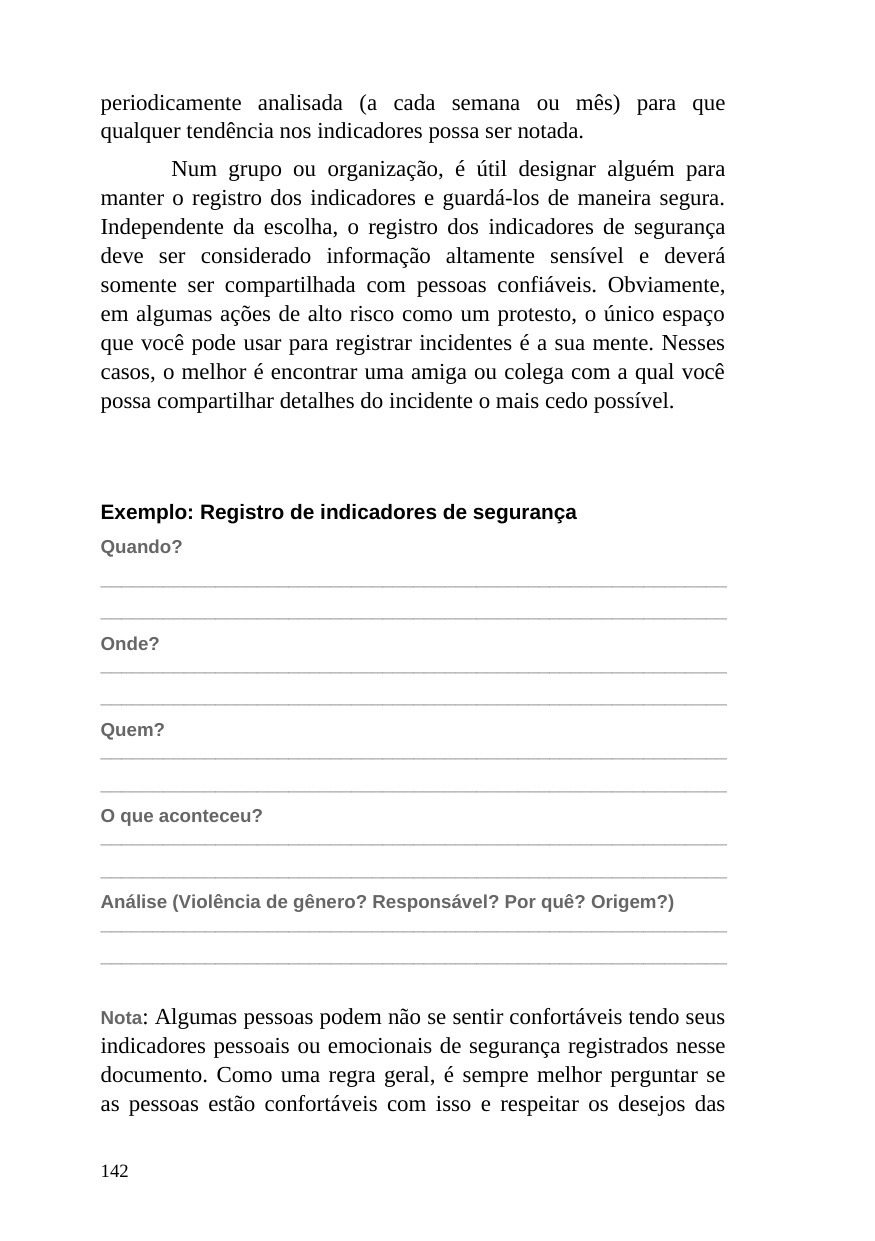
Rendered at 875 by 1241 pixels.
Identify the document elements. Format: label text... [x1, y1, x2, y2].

text Quem? [100, 718, 726, 740]
text Nota: Algumas pessoas podem não se sentir confortáveis tendo seus indicadores pessoais ou emocionais de segurança registrados nesse documento. Como uma regra geral, é sempre melhor perguntar se as pessoas estão confortáveis com isso e respeitar os desejos das [100, 1003, 726, 1117]
text Onde? [100, 632, 726, 654]
text ________________________________________________________________________________________________________________________ [100, 654, 726, 708]
text Quando? ________________________________________________________________________________________________________________________ [100, 536, 726, 622]
text periodicamente analisada (a cada semana ou mês) para que qualquer tendência nos indicadores possa ser notada. [100, 88, 726, 144]
text ________________________________________________________________________________________________________________________ [100, 826, 726, 880]
text ________________________________________________________________________________________________________________________ [100, 740, 726, 794]
text O que aconteceu? [100, 805, 726, 826]
text Num grupo ou organização, é útil designar alguém para manter o registro dos indicadores e guardá-los de maneira segura. Independente da escolha, o registro dos indicadores de segurança deve ser considerado informação altamente sensível e deverá somente ser compartilhada com pessoas confiáveis. Obviamente, em algumas ações de alto risco como um protesto, o único espaço que você pode usar para registrar incidentes é a sua mente. Nesses casos, o melhor é encontrar uma amiga ou colega com a qual você possa compartilhar detalhes do incidente o mais cedo possível. [100, 155, 726, 413]
text ________________________________________________________________________________________________________________________ [100, 912, 726, 966]
text Análise (Violência de gênero? Responsável? Por quê? Origem?) [100, 891, 726, 912]
subtitle Exemplo: Registro de indicadores de segurança [100, 500, 726, 524]
